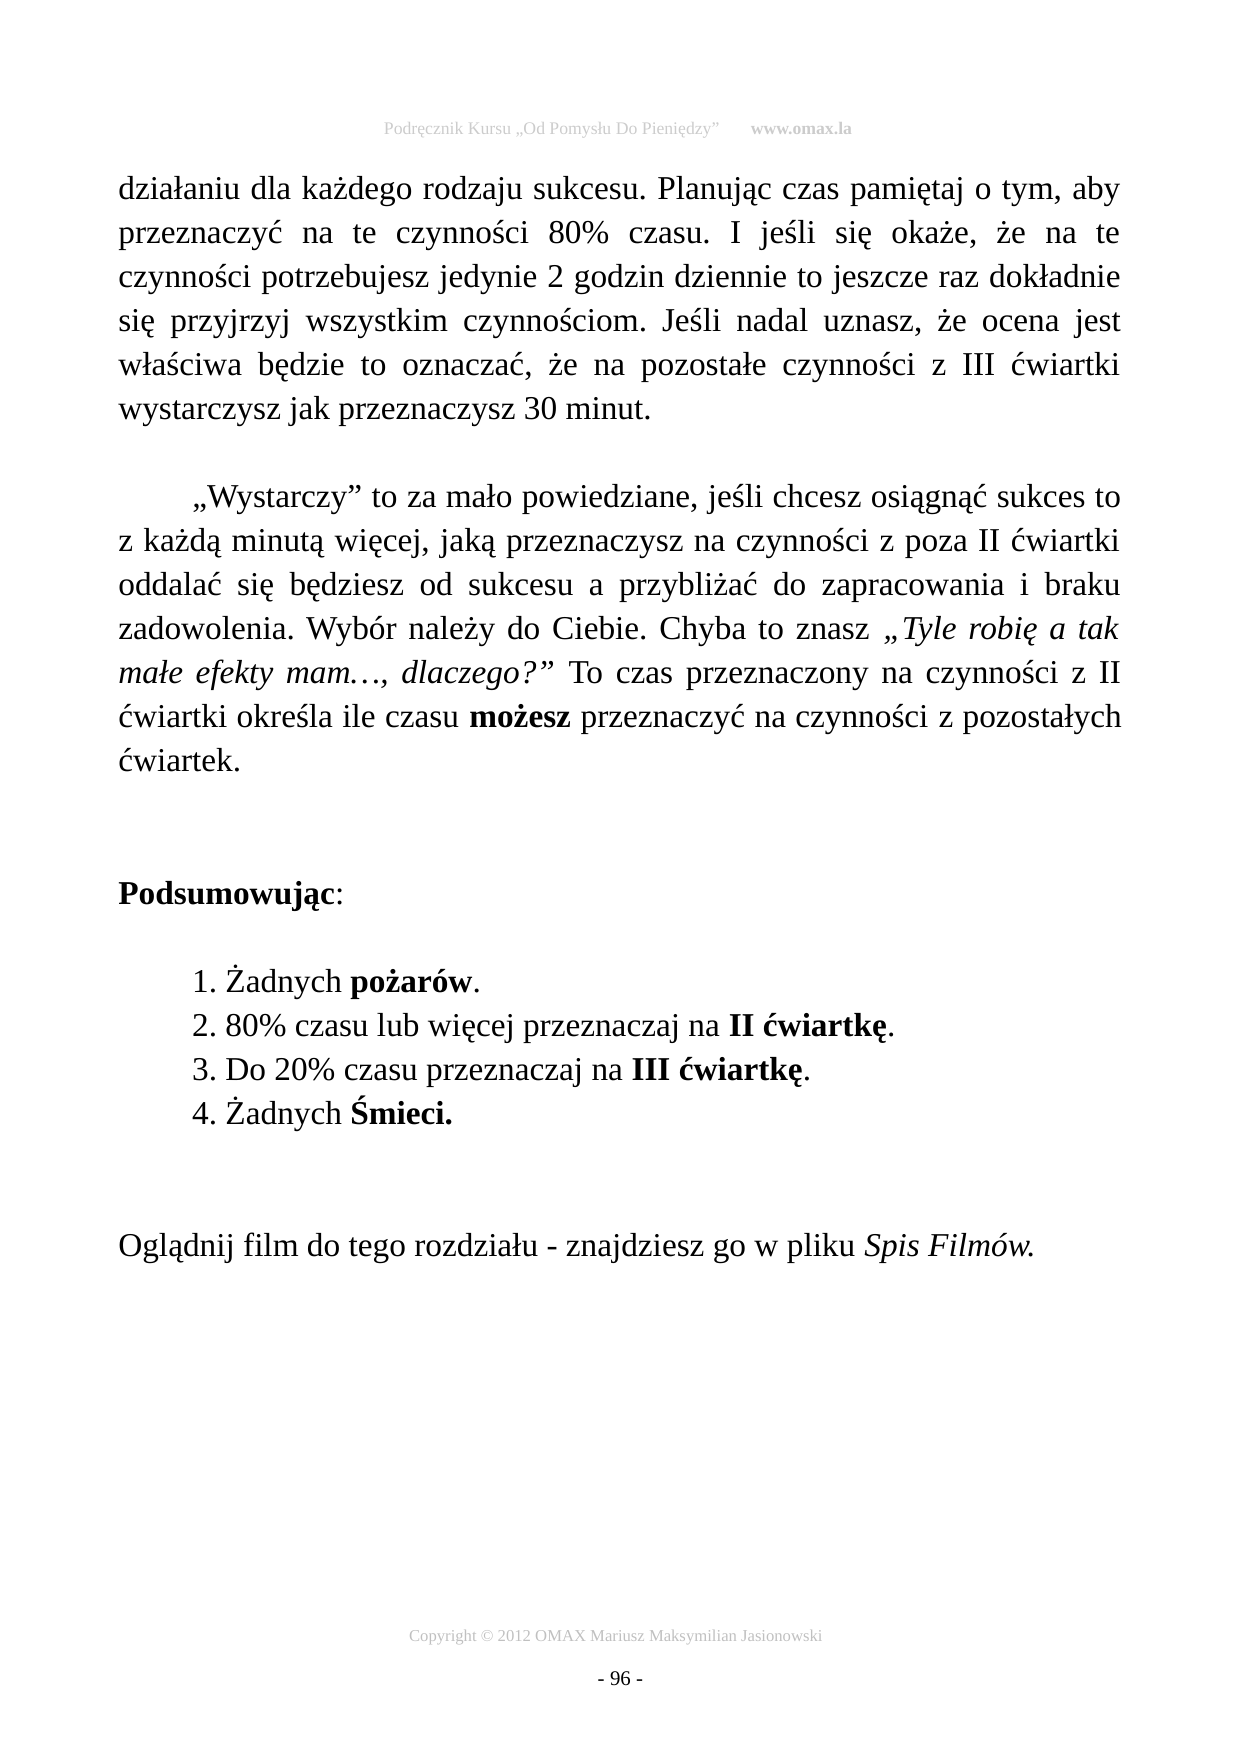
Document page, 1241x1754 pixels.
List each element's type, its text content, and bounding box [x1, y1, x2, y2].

text „Wystarczy” to za mało powiedziane, jeśli chcesz osiągnąć sukces to z każdą minutą więcej, jaką przeznaczysz na czynności z poza II ćwiartki oddalać się będziesz od sukcesu a przybliżać do zapracowania i braku zadowolenia. Wybór należy do Ciebie. Chyba to znasz „Tyle robię a tak małe efekty mam…, dlaczego?” To czas przeznaczony na czynności z II ćwiartki określa ile czasu możesz przeznaczyć na czynności z pozostałych ćwiartek. [118, 476, 1122, 779]
list 1. Żadnych pożarów. [192, 961, 1122, 999]
list 2. 80% czasu lub więcej przeznaczaj na II ćwiartkę. [192, 1005, 1122, 1043]
list 3. Do 20% czasu przeznaczaj na III ćwiartkę. [192, 1049, 1122, 1087]
text Podsumowując: [118, 873, 1122, 911]
list 4. Żadnych Śmieci. [192, 1093, 1122, 1132]
text Oglądnij film do tego rozdziału - znajdziesz go w pliku Spis Filmów. [118, 1225, 1122, 1264]
text działaniu dla każdego rodzaju sukcesu. Planując czas pamiętaj o tym, aby przeznaczyć na te czynności 80% czasu. I jeśli się okaże, że na te czynności potrzebujesz jedynie 2 godzin dziennie to jeszcze raz dokładnie się przyjrzyj wszystkim czynnościom. Jeśli nadal uznasz, że ocena jest właściwa będzie to oznaczać, że na pozostałe czynności z III ćwiartki wystarczysz jak przeznaczysz 30 minut. [118, 168, 1122, 427]
